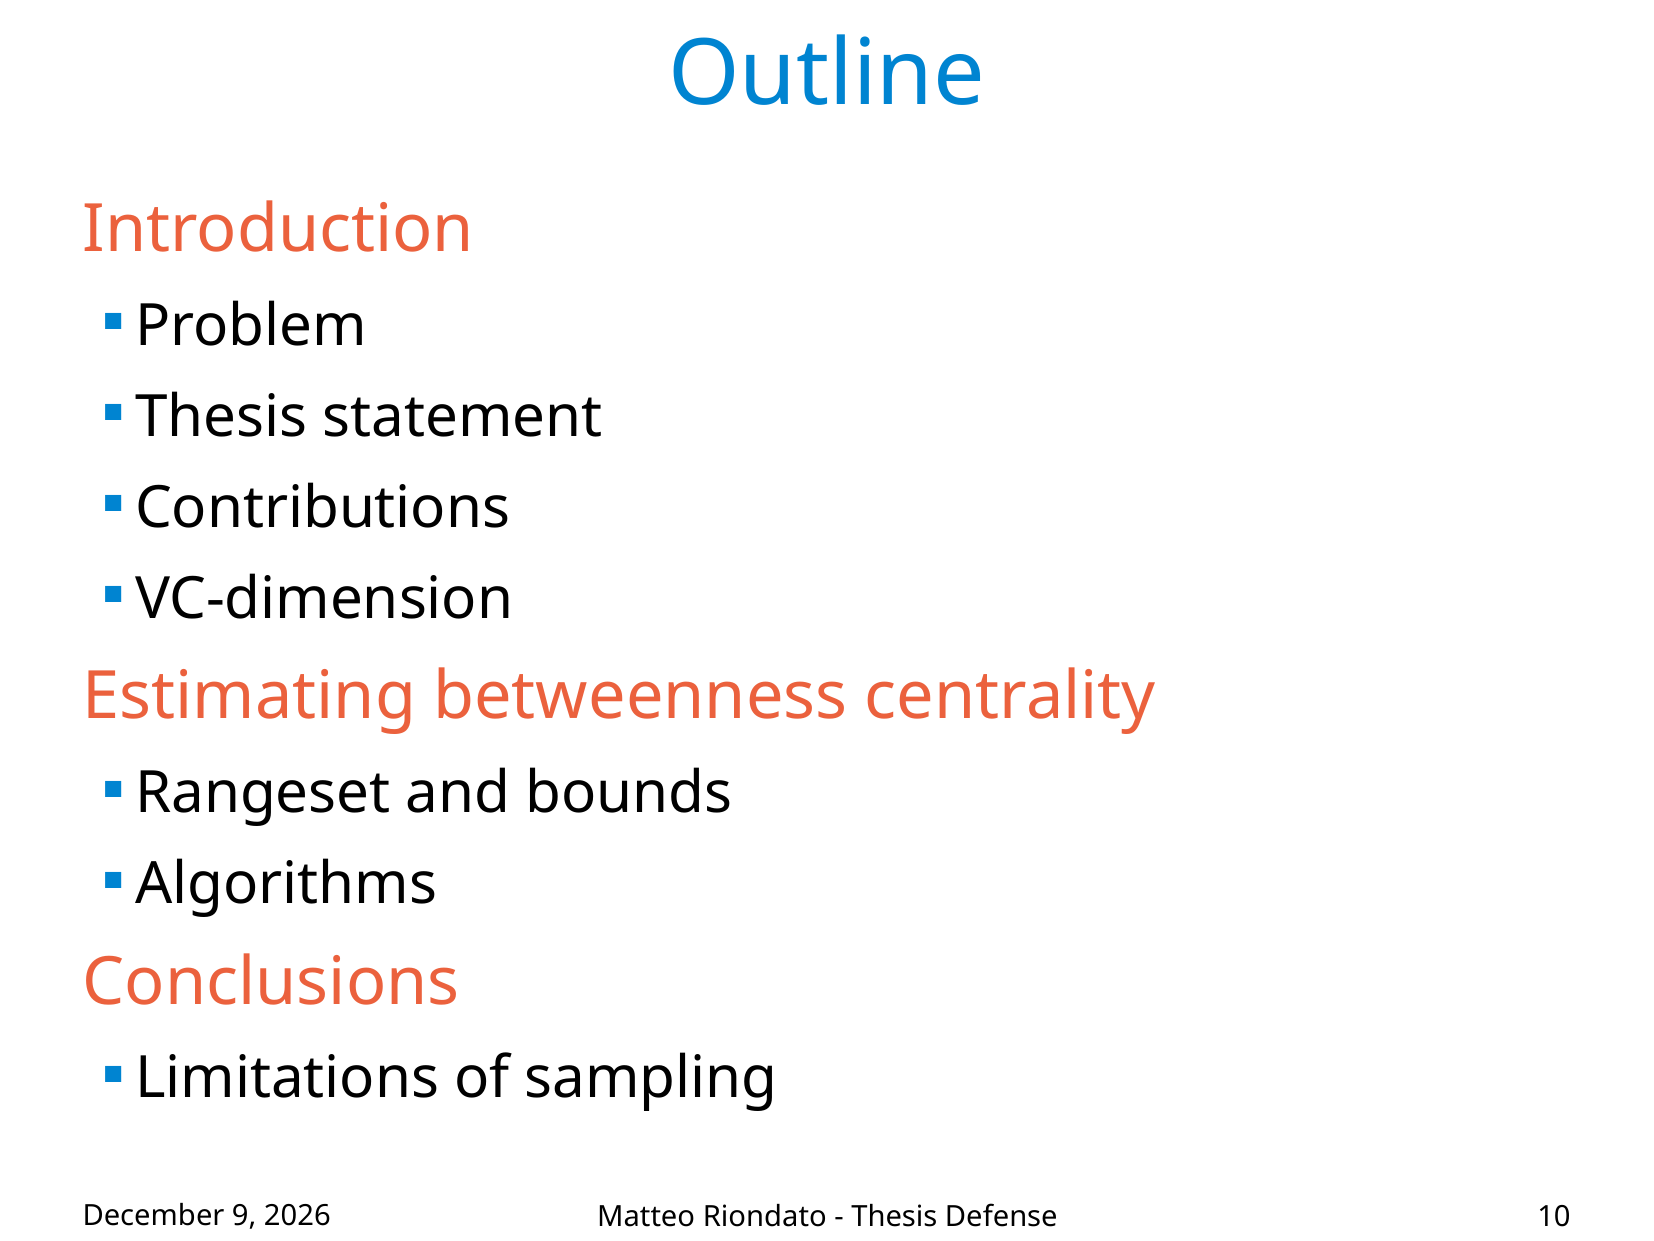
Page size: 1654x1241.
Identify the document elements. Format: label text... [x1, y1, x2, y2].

title Outline [82, 0, 1571, 139]
list Introduction Problem Thesis statement Contributions VC-dimension Estimating betweenness centrality Rangeset and bounds Algorithms Conclusions Limitations of sampling [82, 180, 1571, 1186]
